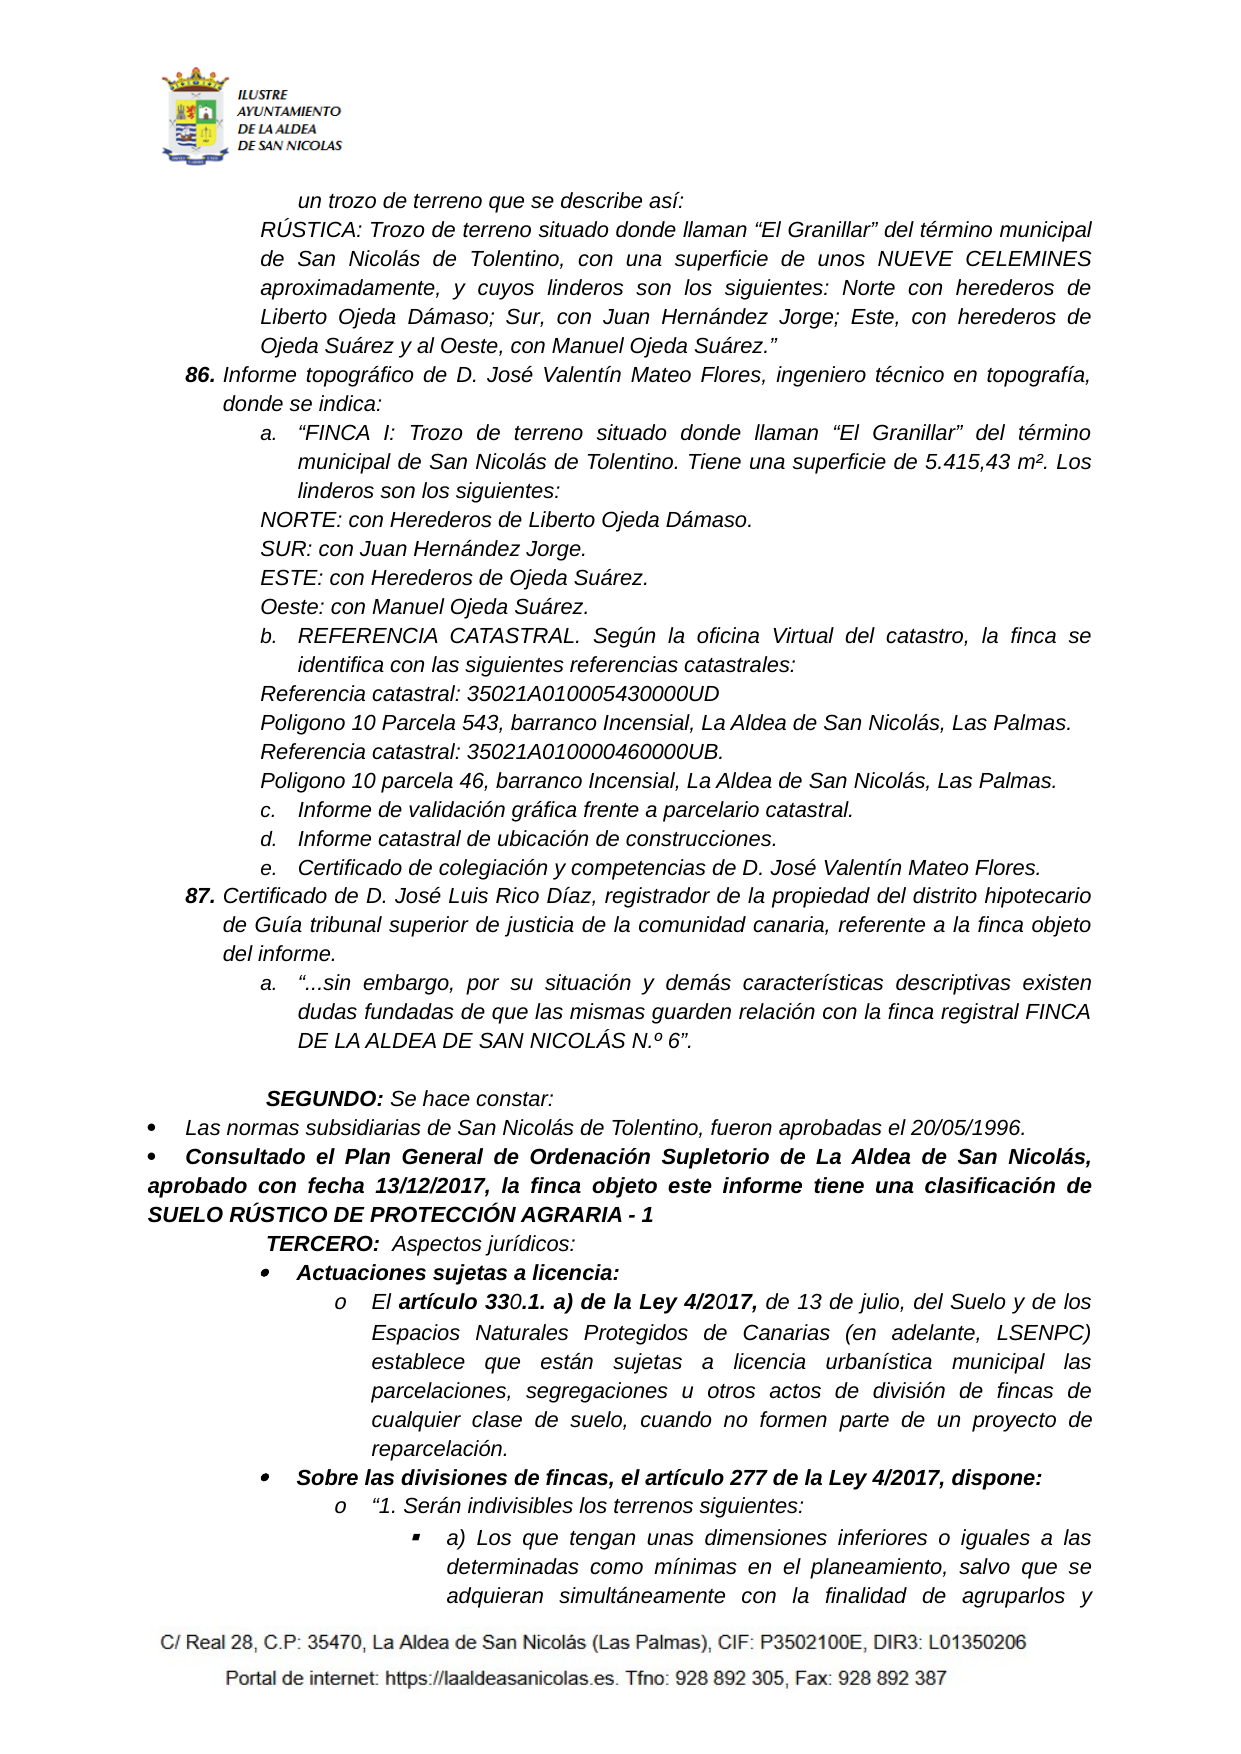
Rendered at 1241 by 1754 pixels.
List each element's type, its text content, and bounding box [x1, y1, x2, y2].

list “1. Serán indivisibles los terrenos siguientes: [334, 1493, 1093, 1521]
text TERCERO: Aspectos jurídicos: [148, 1231, 1093, 1256]
list Informe catastral de ubicación de construcciones. [260, 826, 1093, 851]
list Informe de validación gráfica frente a parcelario catastral. [260, 797, 1093, 822]
list El artículo 330.1. a) de la Ley 4/2017, de 13 de julio, del Suelo y de los Espacios Naturales Protegidos de Canarias (en adelante, LSENPC) establece que están sujetas a licencia urbanística municipal las parcelaciones, segregaciones u otros actos de división de fincas de cualquier clase de suelo, cuando no formen parte de un proyecto de reparcelación. [334, 1289, 1093, 1461]
text Oeste: con Manuel Ojeda Suárez. [260, 594, 1093, 619]
list Actuaciones sujetas a licencia: [259, 1260, 1093, 1285]
list REFERENCIA CATASTRAL. Según la oficina Virtual del catastro, la finca se identifica con las siguientes referencias catastrales: [260, 623, 1093, 677]
list Sobre las divisiones de fincas, el artículo 277 de la Ley 4/2017, dispone: [259, 1464, 1093, 1490]
picture [148, 1626, 1034, 1694]
text Referencia catastral: 35021A010005430000UD [260, 681, 1093, 706]
list Certificado de D. José Luis Rico Díaz, registrador de la propiedad del distrito hipotecario de Guía tribunal superior de justicia de la comunidad canaria, referente a la finca objeto del informe. [185, 883, 1093, 967]
text RÚSTICA: Trozo de terreno situado donde llaman “El Granillar” del término municipal de San Nicolás de Tolentino, con una superficie de unos NUEVE CELEMINES aproximadamente, y cuyos linderos son los siguientes: Norte con herederos de Liberto Ojeda Dámaso; Sur, con Juan Hernández Jorge; Este, con herederos de Ojeda Suárez y al Oeste, con Manuel Ojeda Suárez.” [260, 217, 1093, 358]
list Certificado de colegiación y competencias de D. José Valentín Mateo Flores. [260, 854, 1093, 880]
text SEGUNDO: Se hace constar: [148, 1086, 1093, 1111]
text Poligono 10 parcela 46, barranco Incensial, La Aldea de San Nicolás, Las Palmas. [260, 768, 1093, 793]
text NORTE: con Herederos de Liberto Ojeda Dámaso. [260, 507, 1093, 532]
list a) Los que tengan unas dimensiones inferiores o iguales a las determinadas como mínimas en el planeamiento, salvo que se adquieran simultáneamente con la finalidad de agruparlos y [409, 1524, 1093, 1608]
list Consultado el Plan General de Ordenación Supletorio de La Aldea de San Nicolás, aprobado con fecha 13/12/2017, la finca objeto este informe tiene una clasificación de SUELO RÚSTICO DE PROTECCIÓN AGRARIA - 1 [148, 1144, 1093, 1227]
text Poligono 10 Parcela 543, barranco Incensial, La Aldea de San Nicolás, Las Palmas. [260, 710, 1093, 735]
text Referencia catastral: 35021A010000460000UB. [260, 739, 1093, 764]
list un trozo de terreno que se describe así: [260, 188, 1093, 214]
list Las normas subsidiarias de San Nicolás de Tolentino, fueron aprobadas el 20/05/1996. [148, 1115, 1093, 1140]
picture [148, 59, 358, 173]
list “FINCA I: Trozo de terreno situado donde llaman “El Granillar” del término municipal de San Nicolás de Tolentino. Tiene una superficie de 5.415,43 m². Los linderos son los siguientes: [260, 420, 1093, 503]
text SUR: con Juan Hernández Jorge. [260, 536, 1093, 561]
list “...sin embargo, por su situación y demás características descriptivas existen dudas fundadas de que las mismas guarden relación con la finca registral FINCA DE LA ALDEA DE SAN NICOLÁS N.º 6”. [260, 970, 1093, 1053]
list Informe topográfico de D. José Valentín Mateo Flores, ingeniero técnico en topografía, donde se indica: [185, 362, 1093, 416]
text ESTE: con Herederos de Ojeda Suárez. [260, 565, 1093, 590]
